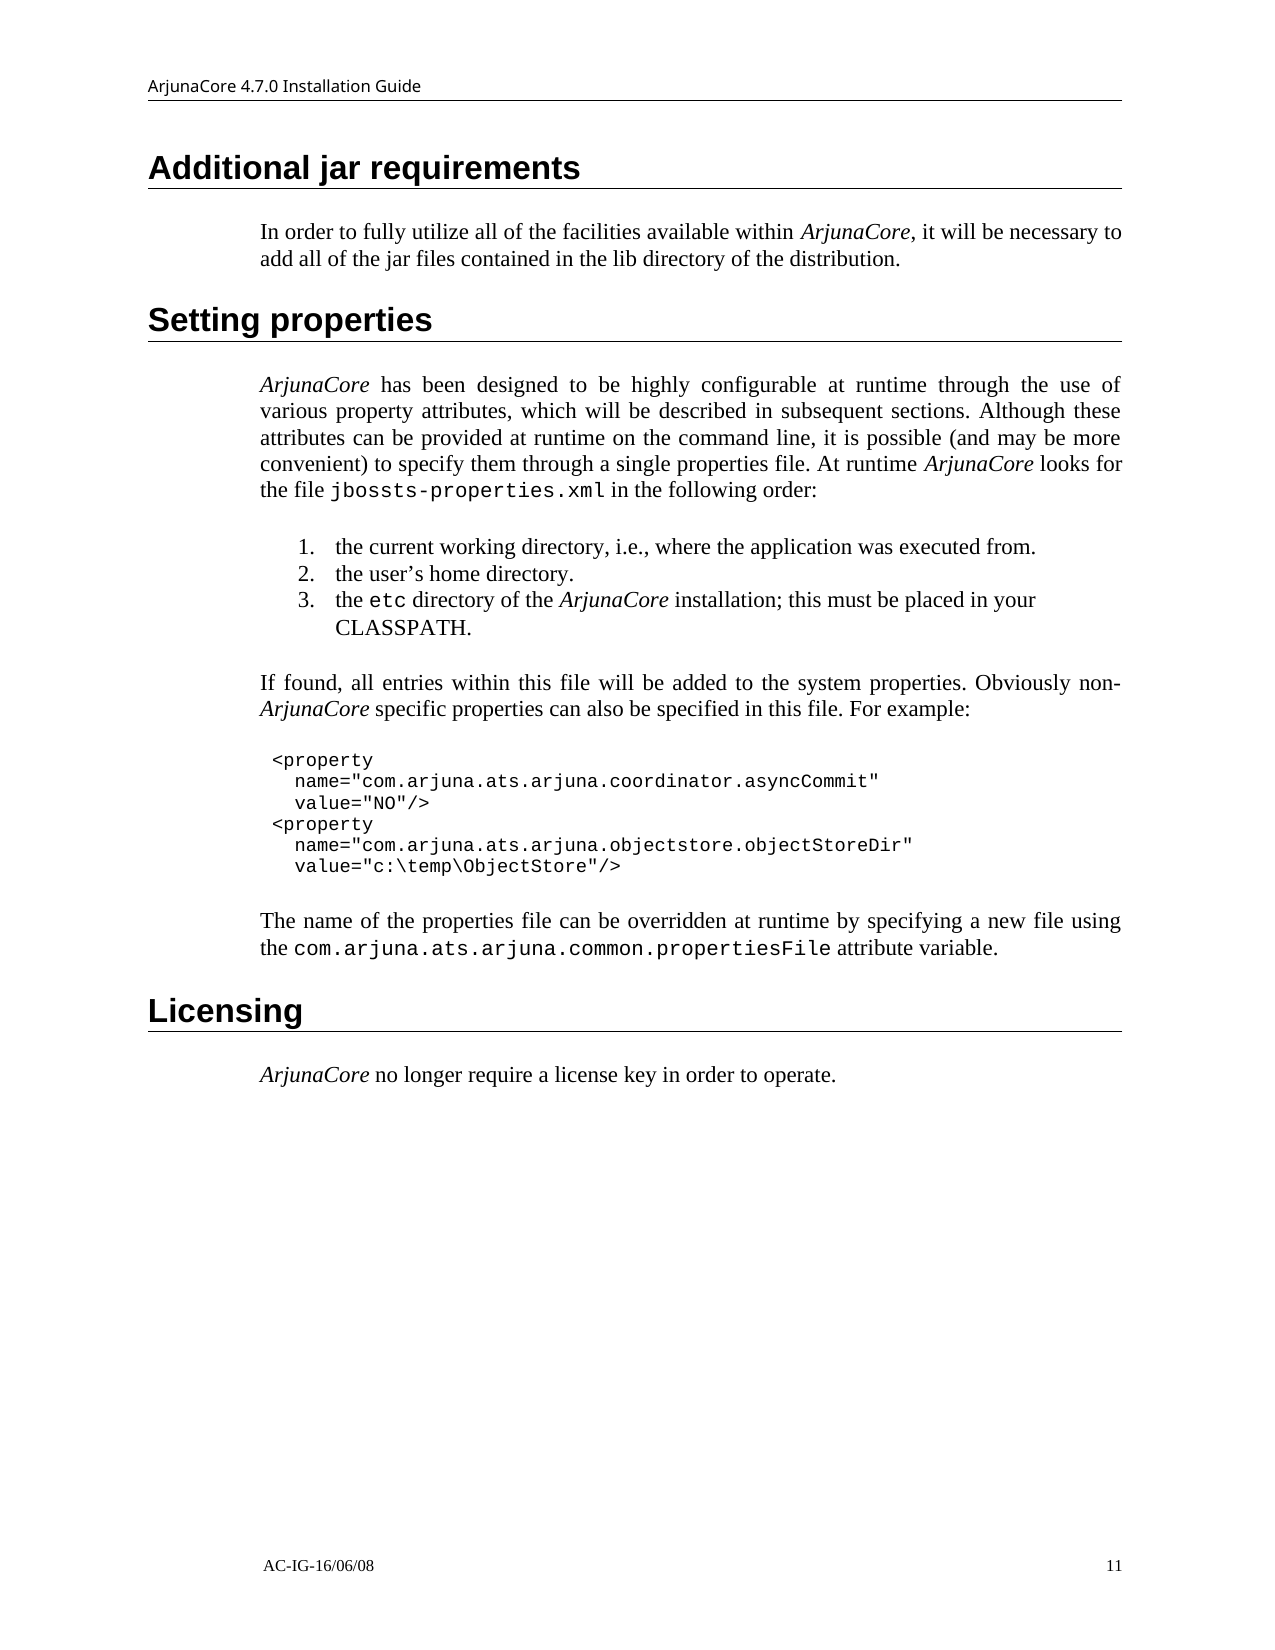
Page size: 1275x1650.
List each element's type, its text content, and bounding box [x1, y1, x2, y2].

text ArjunaCore has been designed to be highly configurable at runtime through the use of various property attributes, which will be described in subsequent sections. Although these attributes can be provided at runtime on the command line, it is possible (and may be more convenient) to specify them through a single properties file. At runtime ArjunaCore looks for the file jbossts-properties.xml in the following order: [260, 371, 1122, 504]
text ArjunaCore no longer require a license key in order to operate. [260, 1061, 1122, 1088]
list the current working directory, i.e., where the application was executed from. [298, 533, 1122, 559]
text The name of the properties file can be overridden at runtime by specifying a new file using the com.arjuna.ats.arjuna.common.propertiesFile attribute variable. [260, 908, 1122, 962]
subtitle Setting properties [148, 300, 1122, 341]
text In order to fully utilize all of the facilities available within ArjunaCore, it will be necessary to add all of the jar files contained in the lib directory of the distribution. [260, 218, 1122, 271]
subtitle Additional jar requirements [148, 148, 1122, 188]
list the etc directory of the ArjunaCore installation; this must be placed in your CLASSPATH. [298, 586, 1122, 640]
subtitle Licensing [148, 991, 1122, 1031]
text <property name="com.arjuna.ats.arjuna.coordinator.asyncCommit" value="NO"/> <property name="com.arjuna.ats.arjuna.objectstore.objectStoreDir" value="c:\temp\ObjectStore"/> [272, 751, 1122, 878]
list the user’s home directory. [298, 559, 1122, 586]
text If found, all entries within this file will be added to the system properties. Obviously non-ArjunaCore specific properties can also be specified in this file. For example: [260, 669, 1122, 722]
